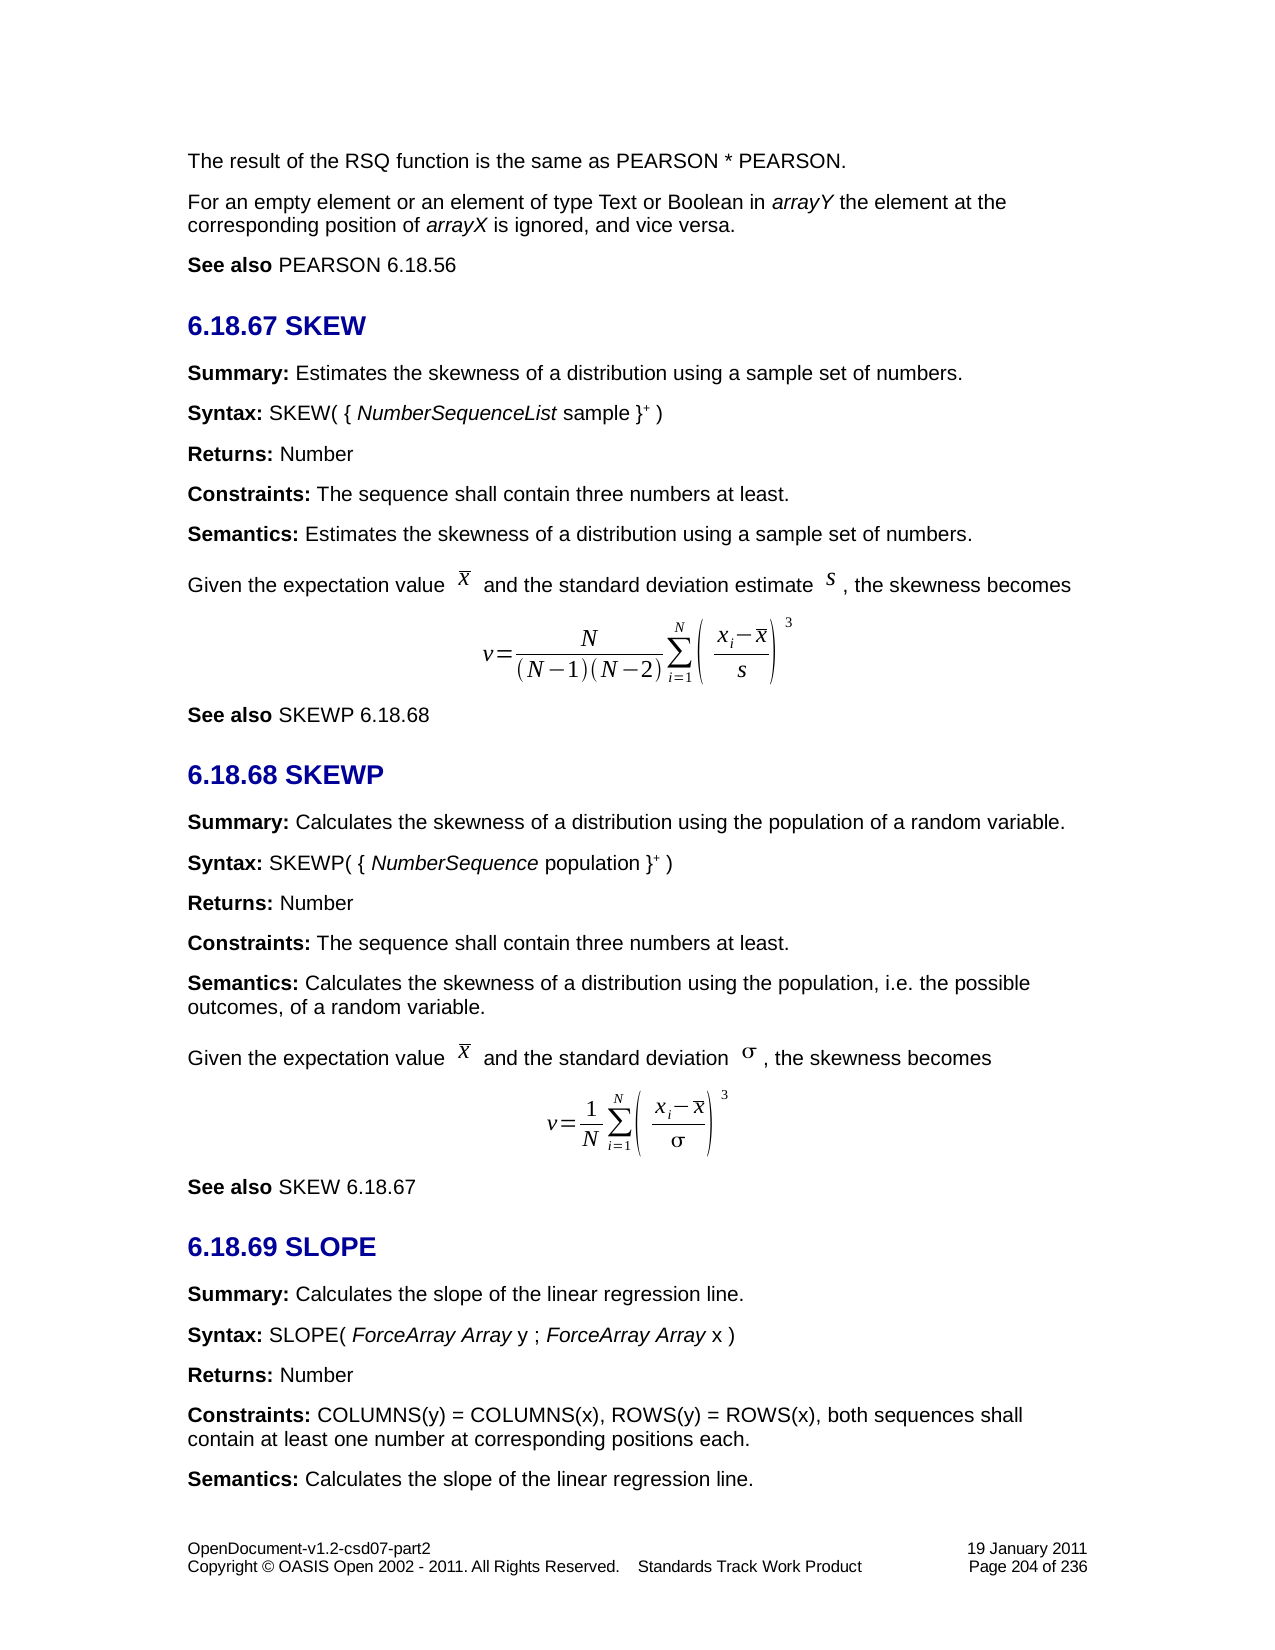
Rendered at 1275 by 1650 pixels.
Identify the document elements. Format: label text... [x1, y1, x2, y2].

text Returns: Number [187, 1363, 1088, 1387]
text Returns: Number [187, 891, 1088, 915]
text See also SKEW 6.18.67 [187, 1175, 1088, 1199]
text Syntax: SKEW( { NumberSequenceList sample }+ ) [187, 402, 1088, 425]
text Constraints: The sequence shall contain three numbers at least. [187, 482, 1088, 506]
text Given the expectation value and the standard deviation estimate , the skewness becomes [187, 563, 1088, 597]
text Semantics: Calculates the slope of the linear regression line. [187, 1467, 1088, 1491]
text Given the expectation value and the standard deviation , the skewness becomes [187, 1035, 1088, 1070]
text Returns: Number [187, 442, 1088, 466]
text Summary: Calculates the skewness of a distribution using the population of a random variable. [187, 811, 1088, 834]
text See also SKEWP 6.18.68 [187, 703, 1088, 727]
text See also PEARSON 6.18.56 [187, 254, 1088, 277]
text Summary: Calculates the slope of the linear regression line. [187, 1283, 1088, 1306]
text Syntax: SLOPE( ForceArray Array y ; ForceArray Array x ) [187, 1323, 1088, 1347]
text Semantics: Estimates the skewness of a distribution using a sample set of numbers. [187, 522, 1088, 546]
text For an empty element or an element of type Text or Boolean in arrayY the element at the corresponding position of arrayX is ignored, and vice versa. [187, 190, 1088, 237]
subtitle SKEW [187, 311, 1088, 341]
text Constraints: COLUMNS(y) = COLUMNS(x), ROWS(y) = ROWS(x), both sequences shall contain at least one number at corresponding positions each. [187, 1403, 1088, 1451]
text Constraints: The sequence shall contain three numbers at least. [187, 931, 1088, 955]
text Summary: Estimates the skewness of a distribution using a sample set of numbers. [187, 362, 1088, 385]
text Semantics: Calculates the skewness of a distribution using the population, i.e. the possible outcomes, of a random variable. [187, 972, 1088, 1019]
subtitle SKEWP [187, 760, 1088, 790]
subtitle SLOPE [187, 1232, 1088, 1262]
text Syntax: SKEWP( { NumberSequence population }+ ) [187, 851, 1088, 874]
text The result of the RSQ function is the same as PEARSON * PEARSON. [187, 150, 1088, 173]
